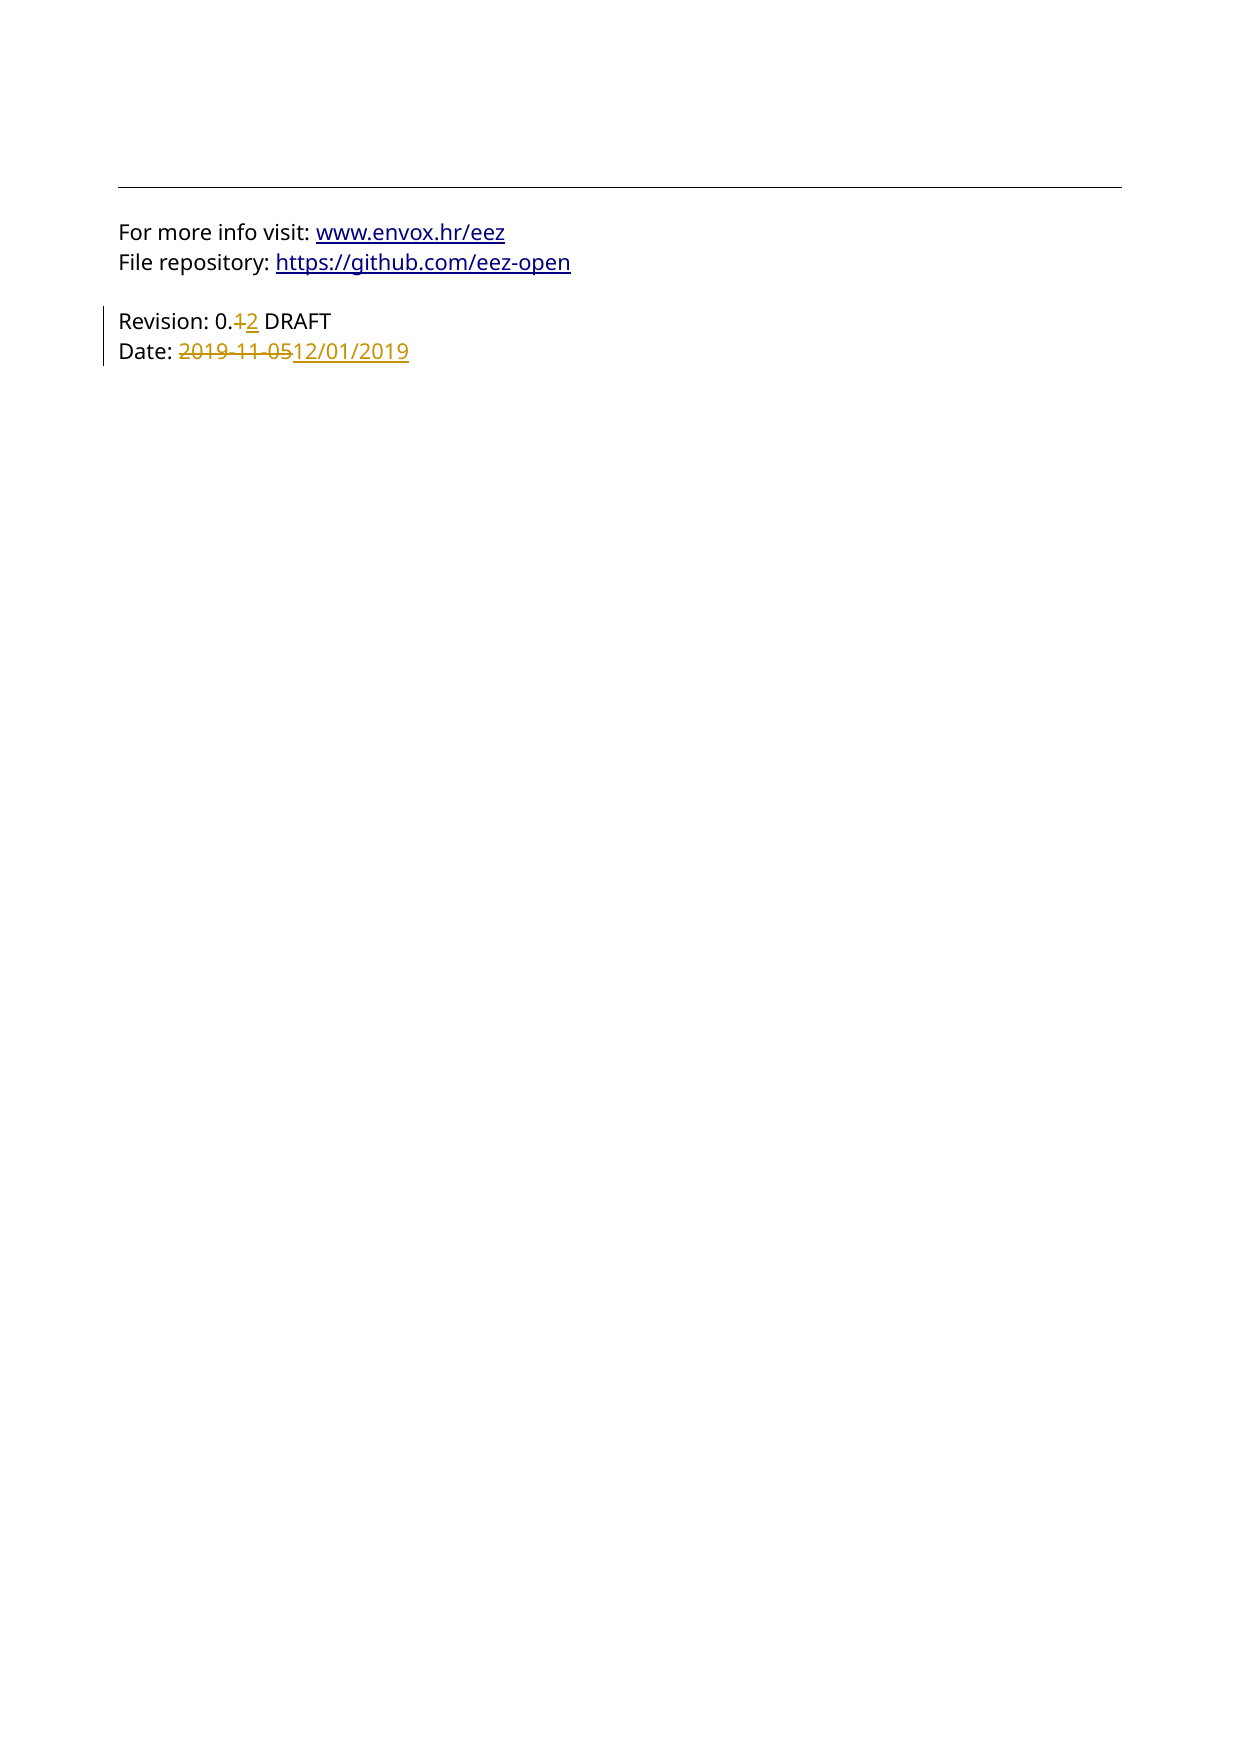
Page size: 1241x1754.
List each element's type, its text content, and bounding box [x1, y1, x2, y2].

text Date: 12/01/2019 [118, 336, 1122, 366]
text File repository: https://github.com/eez-open [118, 247, 1122, 276]
text For more info visit: www.envox.hr/eez [118, 217, 1122, 247]
text Revision: 0.2 DRAFT [118, 306, 1122, 336]
